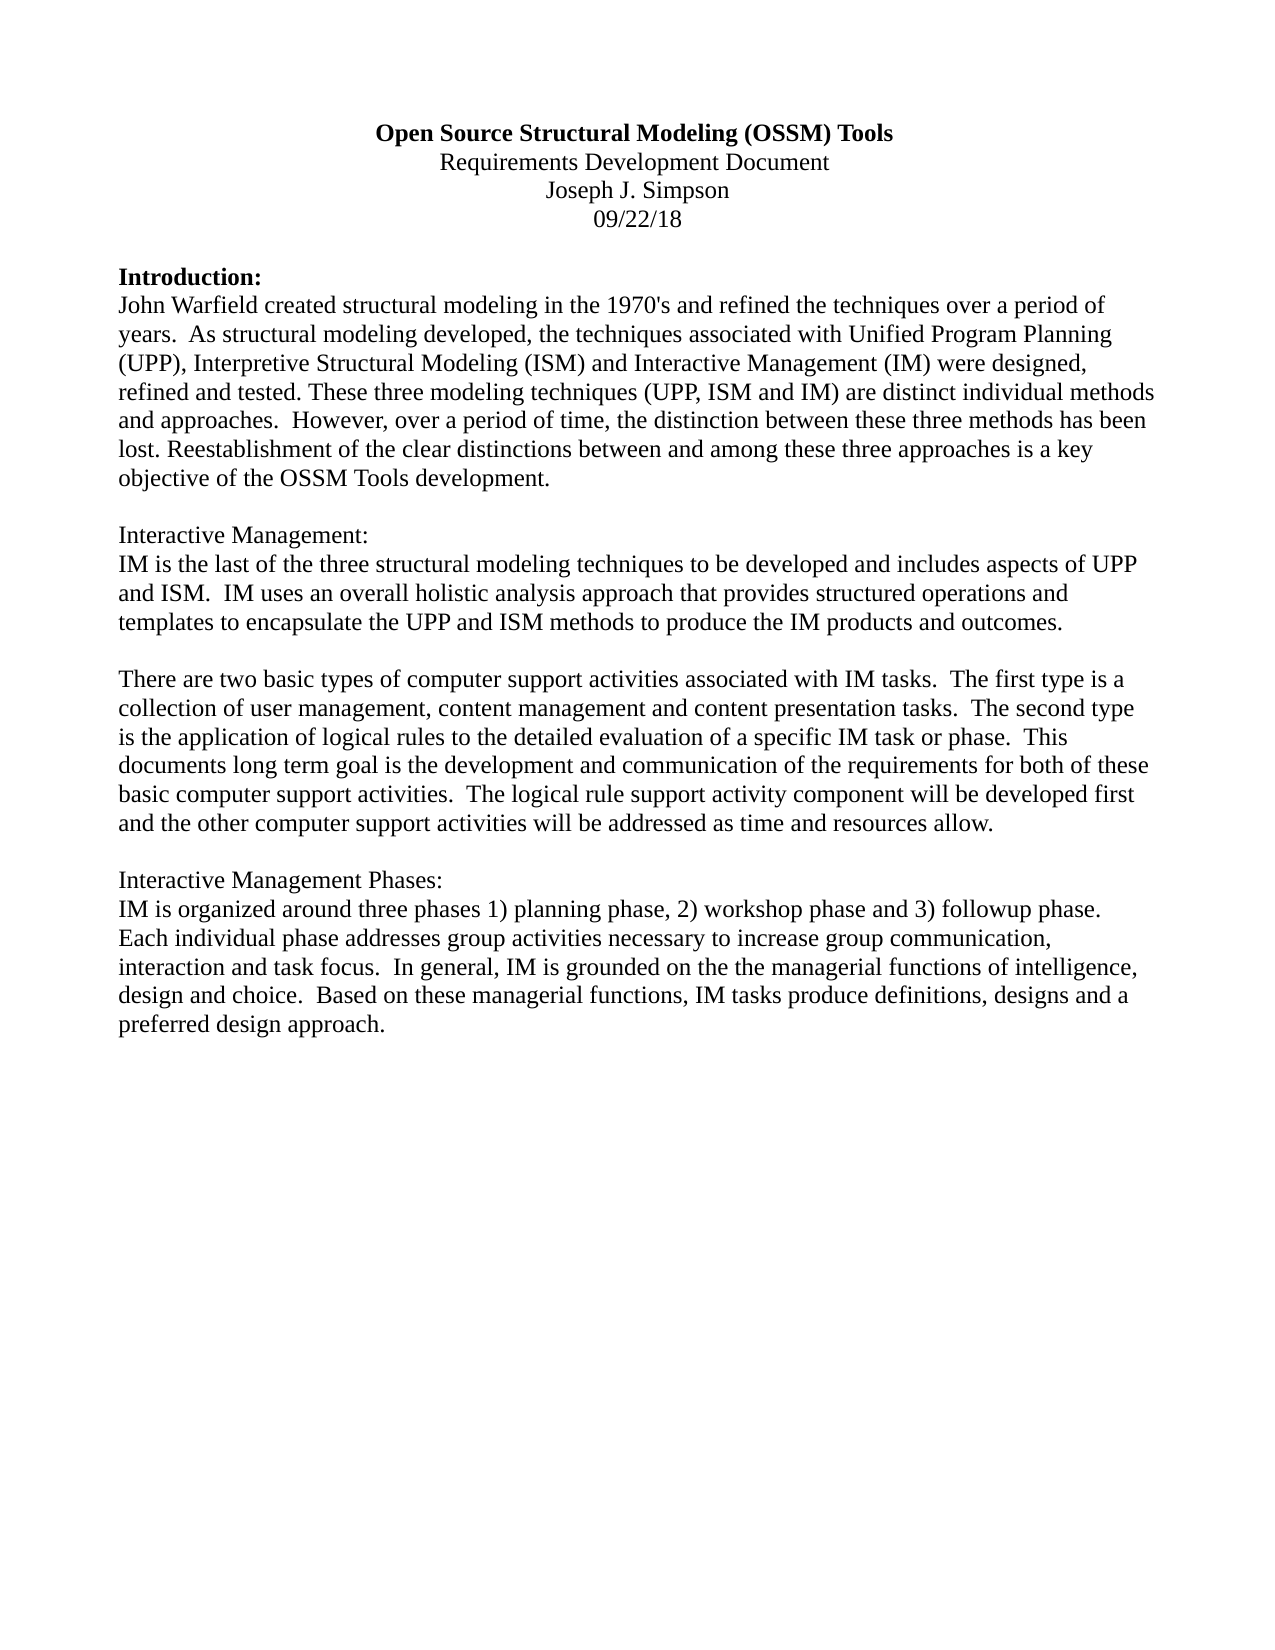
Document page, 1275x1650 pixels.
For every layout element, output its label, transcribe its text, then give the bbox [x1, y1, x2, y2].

text 09/22/18 [118, 204, 1157, 233]
text IM is the last of the three structural modeling techniques to be developed and includes aspects of UPP and ISM. IM uses an overall holistic analysis approach that provides structured operations and templates to encapsulate the UPP and ISM methods to produce the IM products and outcomes. [118, 549, 1157, 636]
text Interactive Management Phases: [118, 866, 1157, 894]
text Introduction: [118, 262, 1157, 291]
text IM is organized around three phases 1) planning phase, 2) workshop phase and 3) followup phase. Each individual phase addresses group activities necessary to increase group communication, interaction and task focus. In general, IM is grounded on the the managerial functions of intelligence, design and choice. Based on these managerial functions, IM tasks produce definitions, designs and a preferred design approach. [118, 894, 1157, 1038]
text There are two basic types of computer support activities associated with IM tasks. The first type is a collection of user management, content management and content presentation tasks. The second type is the application of logical rules to the detailed evaluation of a specific IM task or phase. This documents long term goal is the development and communication of the requirements for both of these basic computer support activities. The logical rule support activity component will be developed first and the other computer support activities will be addressed as time and resources allow. [118, 664, 1157, 837]
text John Warfield created structural modeling in the 1970's and refined the techniques over a period of years. As structural modeling developed, the techniques associated with Unified Program Planning (UPP), Interpretive Structural Modeling (ISM) and Interactive Management (IM) were designed, refined and tested. These three modeling techniques (UPP, ISM and IM) are distinct individual methods and approaches. However, over a period of time, the distinction between these three methods has been lost. Reestablishment of the clear distinctions between and among these three approaches is a key objective of the OSSM Tools development. [118, 291, 1157, 492]
text Joseph J. Simpson [118, 176, 1157, 204]
text Interactive Management: [118, 521, 1157, 549]
text Open Source Structural Modeling (OSSM) Tools [118, 118, 1157, 147]
text Requirements Development Document [118, 147, 1157, 176]
